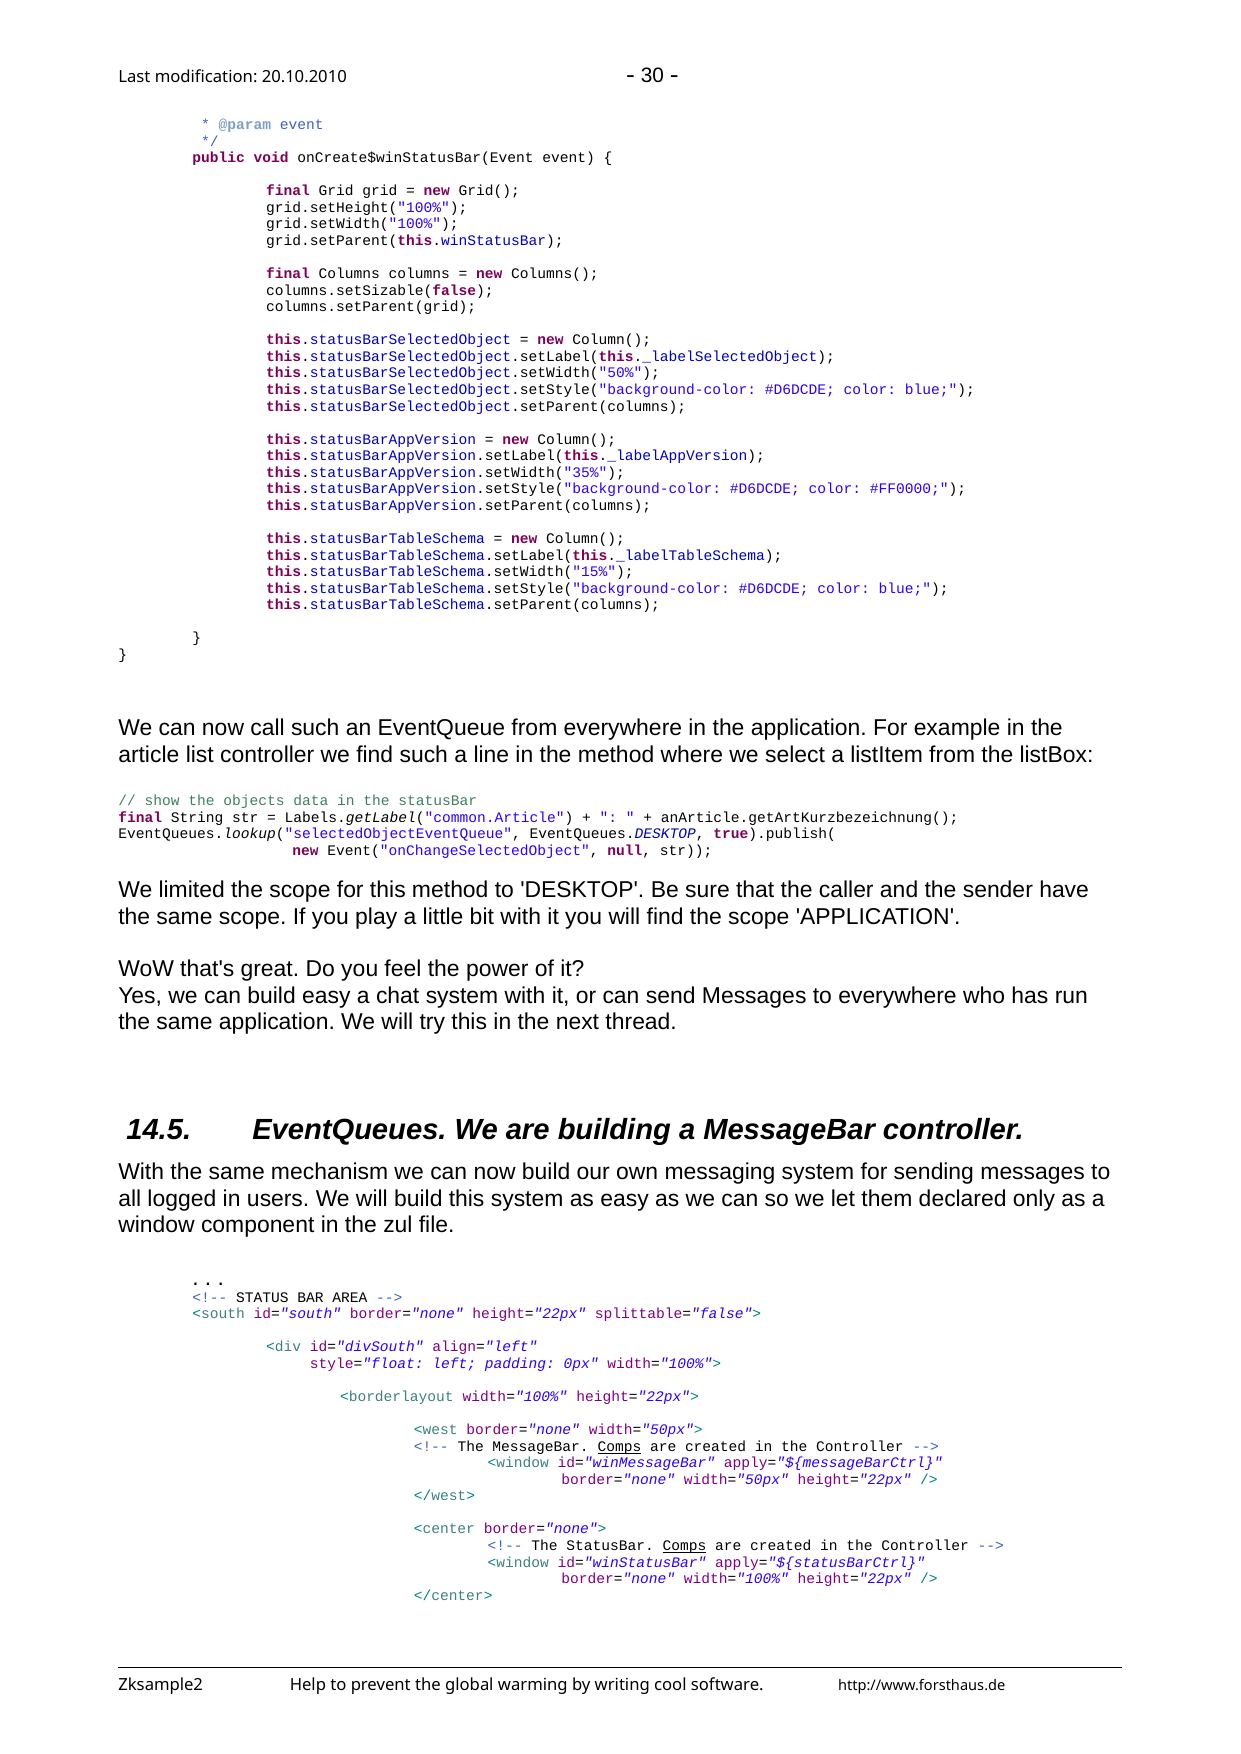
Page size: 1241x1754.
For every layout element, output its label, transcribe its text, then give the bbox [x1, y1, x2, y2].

text style="float: left; padding: 0px" width="100%"> [118, 1356, 1122, 1373]
text border="none" width="50px" height="22px" /> [118, 1472, 1122, 1489]
text grid.setParent(this.winStatusBar); [118, 233, 1122, 250]
text columns.setSizable(false); [118, 283, 1122, 299]
text final Grid grid = new Grid(); [118, 183, 1122, 200]
text grid.setHeight("100%"); [118, 200, 1122, 217]
text columns.setParent(grid); [118, 299, 1122, 316]
text } [118, 647, 1122, 664]
text Yes, we can build easy a chat system with it, or can send Messages to everywhere who has run the same application. We will try this in the next thread. [118, 982, 1122, 1034]
text this.statusBarTableSchema = new Column(); [118, 531, 1122, 548]
text </west> [118, 1489, 1122, 1505]
text With the same mechanism we can now build our own messaging system for sending messages to all logged in users. We will build this system as easy as we can so we let them declared only as a window component in the zul file. [118, 1158, 1122, 1237]
text this.statusBarTableSchema.setParent(columns); [118, 598, 1122, 614]
text this.statusBarSelectedObject.setLabel(this._labelSelectedObject); [118, 349, 1122, 366]
text <!-- STATUS BAR AREA --> [118, 1290, 1122, 1306]
text this.statusBarSelectedObject.setStyle("background-color: #D6DCDE; color: blue;"); [118, 382, 1122, 399]
text this.statusBarSelectedObject = new Column(); [118, 333, 1122, 349]
text // show the objects data in the statusBar [118, 793, 1122, 810]
text this.statusBarTableSchema.setStyle("background-color: #D6DCDE; color: blue;"); [118, 581, 1122, 598]
text border="none" width="100%" height="22px" /> [118, 1571, 1122, 1588]
text <borderlayout width="100%" height="22px"> [118, 1389, 1122, 1406]
text this.statusBarSelectedObject.setWidth("50%"); [118, 366, 1122, 382]
text final Columns columns = new Columns(); [118, 266, 1122, 283]
text <center border="none"> [118, 1522, 1122, 1538]
text this.statusBarAppVersion.setWidth("35%"); [118, 465, 1122, 482]
text this.statusBarTableSchema.setLabel(this._labelTableSchema); [118, 548, 1122, 564]
text We limited the scope for this method to 'DESKTOP'. Be sure that the caller and the sender have the same scope. If you play a little bit with it you will find the scope 'APPLICATION'. [118, 876, 1122, 929]
text <!-- The MessageBar. Comps are created in the Controller --> [118, 1439, 1122, 1456]
text new Event("onChangeSelectedObject", null, str)); [118, 843, 1122, 859]
text . . . [118, 1263, 1122, 1290]
text } [118, 631, 1122, 647]
text */ [118, 134, 1122, 150]
text * @param event [118, 117, 1122, 134]
text <west border="none" width="50px"> [118, 1422, 1122, 1439]
text this.statusBarAppVersion.setLabel(this._labelAppVersion); [118, 448, 1122, 465]
text WoW that's great. Do you feel the power of it? [118, 955, 1122, 982]
text this.statusBarTableSchema.setWidth("15%"); [118, 564, 1122, 581]
text this.statusBarAppVersion.setParent(columns); [118, 498, 1122, 515]
subtitle EventQueues. We are building a MessageBar controller. [118, 1112, 1122, 1146]
text <south id="south" border="none" height="22px" splittable="false"> [118, 1306, 1122, 1323]
text <window id="winStatusBar" apply="${statusBarCtrl}" [118, 1555, 1122, 1571]
text this.statusBarAppVersion.setStyle("background-color: #D6DCDE; color: #FF0000;"); [118, 482, 1122, 498]
text this.statusBarAppVersion = new Column(); [118, 432, 1122, 448]
text </center> [118, 1588, 1122, 1604]
text <div id="divSouth" align="left" [118, 1339, 1122, 1356]
text this.statusBarSelectedObject.setParent(columns); [118, 399, 1122, 415]
text <!-- The StatusBar. Comps are created in the Controller --> [118, 1538, 1122, 1555]
text We can now call such an EventQueue from everywhere in the application. For example in the article list controller we find such a line in the method where we select a listItem from the listBox: [118, 714, 1122, 767]
text EventQueues.lookup("selectedObjectEventQueue", EventQueues.DESKTOP, true).publish( [118, 826, 1122, 843]
text final String str = Labels.getLabel("common.Article") + ": " + anArticle.getArtKurzbezeichnung(); [118, 810, 1122, 826]
text public void onCreate$winStatusBar(Event event) { [118, 150, 1122, 167]
text grid.setWidth("100%"); [118, 217, 1122, 233]
text <window id="winMessageBar" apply="${messageBarCtrl}" [118, 1456, 1122, 1472]
